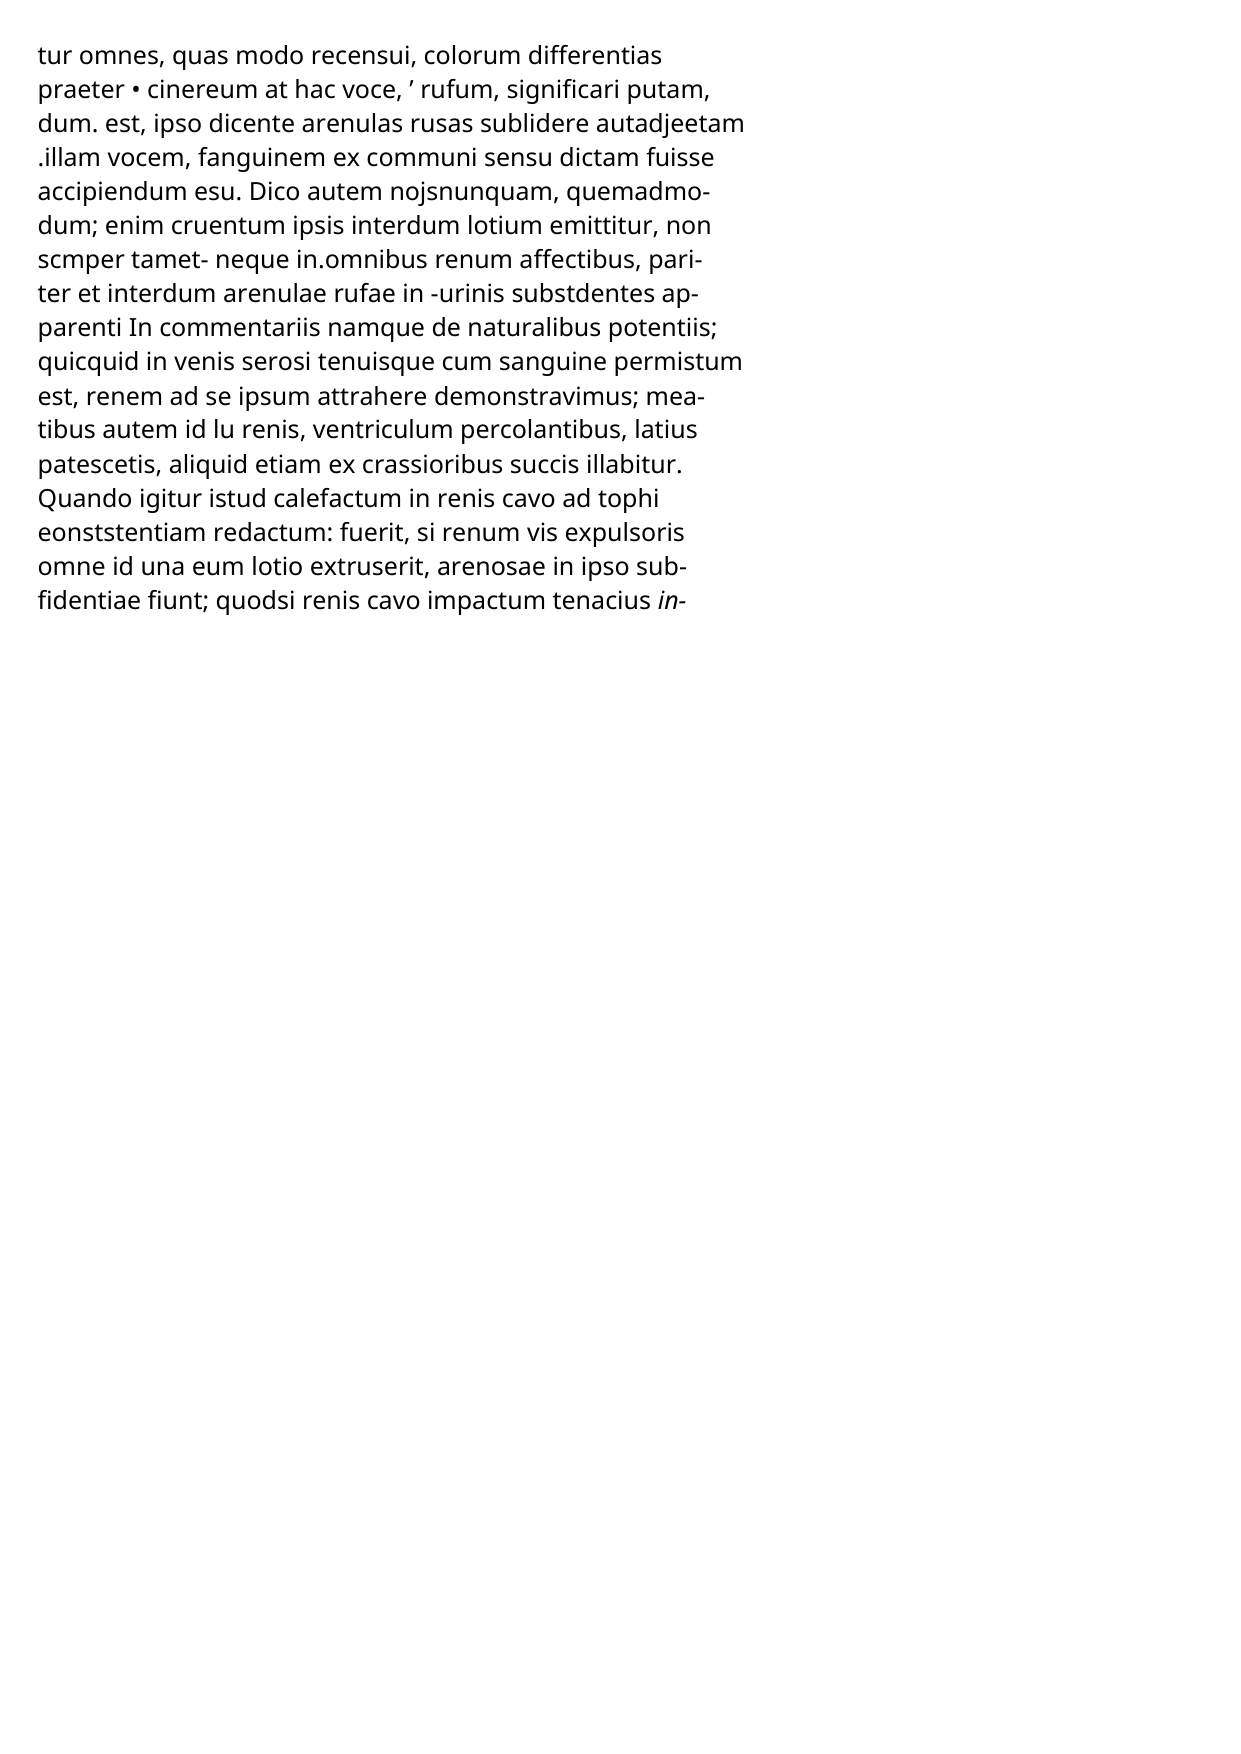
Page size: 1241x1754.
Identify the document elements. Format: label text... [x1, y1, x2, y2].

text tur omnes, quas modo recensui, colorum differentias praeter • cinereum at hac voce, ’ rufum, significari putam, dum. est, ipso dicente arenulas rusas sublidere autadjeetam .illam vocem, fanguinem ex communi sensu dictam fuisse accipiendum esu. Dico autem nojsnunquam, quemadmo- dum; enim cruentum ipsis interdum lotium emittitur, non scmper tamet- neque in.omnibus renum affectibus, pari- ter et interdum arenulae rufae in -urinis substdentes ap- parenti In commentariis namque de naturalibus potentiis; quicquid in venis serosi tenuisque cum sanguine permistum est, renem ad se ipsum attrahere demonstravimus; mea- tibus autem id lu renis, ventriculum percolantibus, latius patescetis, aliquid etiam ex crassioribus succis illabitur. Quando igitur istud calefactum in renis cavo ad tophi eonststentiam redactum: fuerit, si renum vis expulsoris omne id una eum lotio extruserit, arenosae in ipso sub- fidentiae fiunt; quodsi renis cavo impactum tenacius in- [37, 37, 1203, 617]
